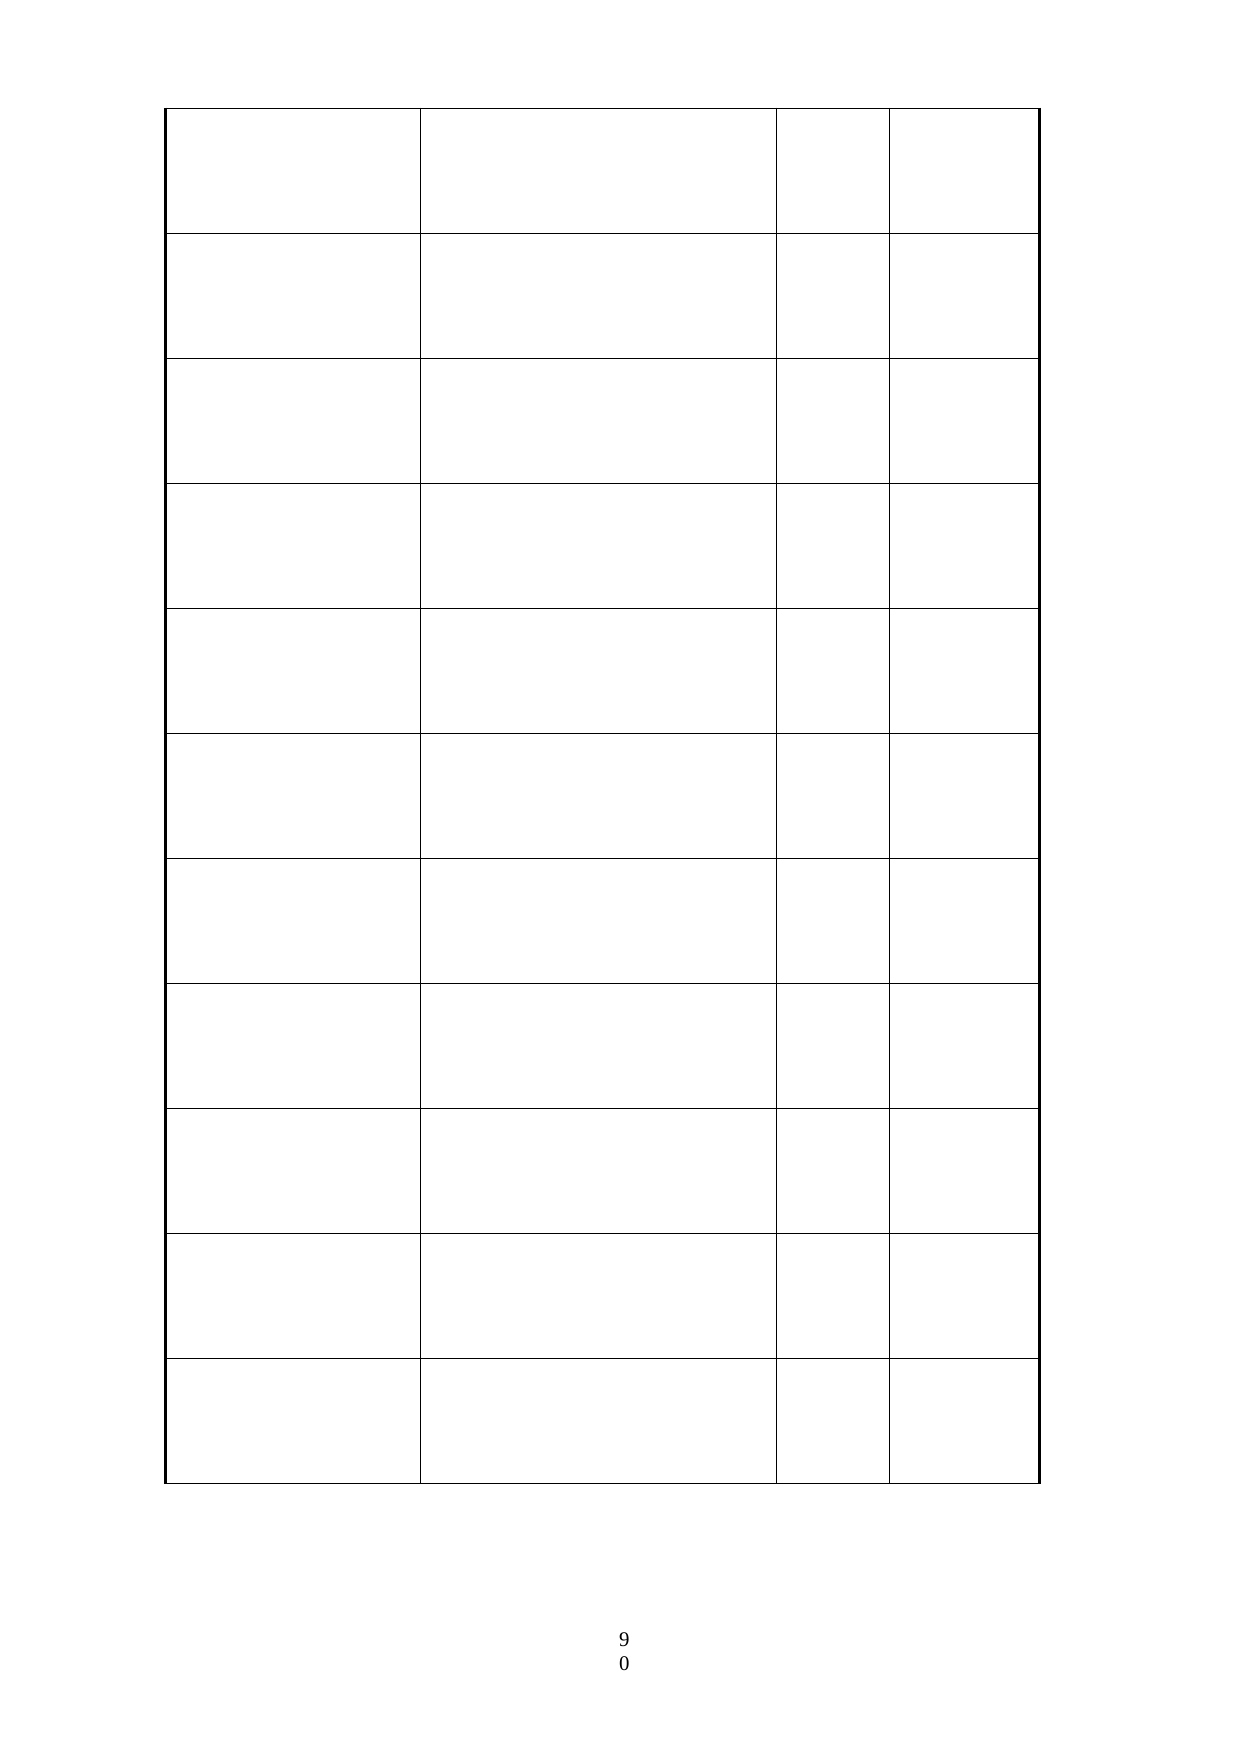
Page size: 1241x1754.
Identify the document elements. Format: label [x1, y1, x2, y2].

table_cell [890, 234, 1038, 358]
table_cell [777, 359, 889, 483]
table_cell [421, 1359, 776, 1483]
table_cell [167, 1109, 420, 1233]
table_cell [421, 609, 776, 733]
table_cell [167, 359, 420, 483]
table_cell [890, 359, 1038, 483]
table_cell [890, 109, 1038, 233]
table_cell [777, 484, 889, 608]
table_cell [421, 859, 776, 983]
table_cell [777, 1234, 889, 1358]
table_cell [167, 1359, 420, 1483]
table_cell [890, 484, 1038, 608]
table_cell [777, 734, 889, 858]
table_cell [167, 859, 420, 983]
table_cell [890, 859, 1038, 983]
table_cell [167, 609, 420, 733]
table_cell [421, 359, 776, 483]
table_cell [167, 484, 420, 608]
table_cell [777, 1359, 889, 1483]
table_cell [777, 984, 889, 1108]
table_cell [777, 234, 889, 358]
table_cell [421, 1234, 776, 1358]
table_cell [777, 1109, 889, 1233]
table_cell [167, 109, 420, 233]
table_cell [890, 734, 1038, 858]
table_cell [421, 1109, 776, 1233]
table_cell [890, 1234, 1038, 1358]
table_cell [167, 734, 420, 858]
table_cell [890, 1359, 1038, 1483]
table_cell [167, 1234, 420, 1358]
table_cell [167, 234, 420, 358]
table_cell [167, 984, 420, 1108]
table_cell [421, 984, 776, 1108]
table_cell [890, 609, 1038, 733]
table_cell [777, 109, 889, 233]
table_cell [890, 984, 1038, 1108]
table_cell [777, 609, 889, 733]
table_cell [421, 234, 776, 358]
table_cell [890, 1109, 1038, 1233]
table_cell [421, 109, 776, 233]
table_cell [777, 859, 889, 983]
table_cell [421, 484, 776, 608]
table_cell [421, 734, 776, 858]
